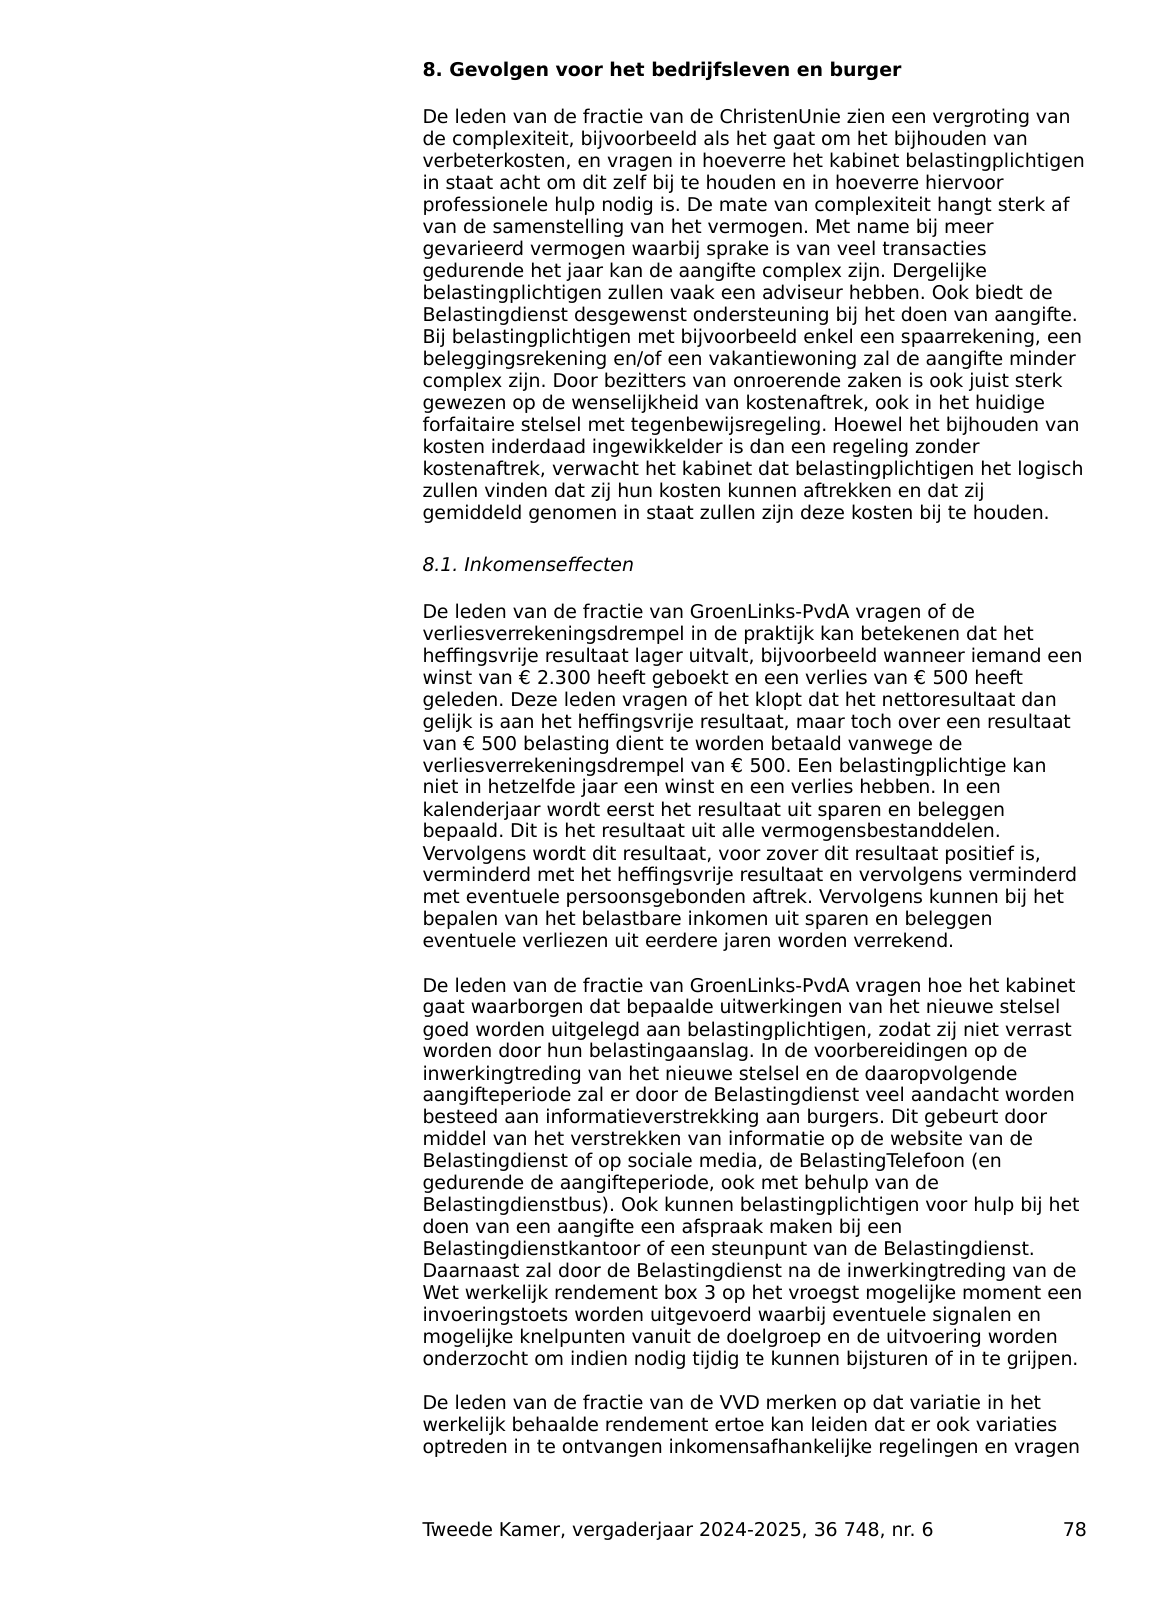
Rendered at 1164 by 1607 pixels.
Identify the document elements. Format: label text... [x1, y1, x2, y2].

text De leden van de fractie van GroenLinks-PvdA vragen hoe het kabinet gaat waarborgen dat bepaalde uitwerkingen van het nieuwe stelsel goed worden uitgelegd aan belastingplichtigen, zodat zij niet verrast worden door hun belastingaanslag. In de voorbereidingen op de inwerkingtreding van het nieuwe stelsel en de daaropvolgende aangifteperiode zal er door de Belastingdienst veel aandacht worden besteed aan informatieverstrekking aan burgers. Dit gebeurt door middel van het verstrekken van informatie op de website van de Belastingdienst of op sociale media, de BelastingTelefoon (en gedurende de aangifteperiode, ook met behulp van de Belastingdienstbus). Ook kunnen belastingplichtigen voor hulp bij het doen van een aangifte een afspraak maken bij een Belastingdienstkantoor of een steunpunt van de Belastingdienst. Daarnaast zal door de Belastingdienst na de inwerkingtreding van de Wet werkelijk rendement box 3 op het vroegst mogelijke moment een invoeringstoets worden uitgevoerd waarbij eventuele signalen en mogelijke knelpunten vanuit de doelgroep en de uitvoering worden onderzocht om indien nodig tijdig te kunnen bijsturen of in te grijpen. [422, 974, 1087, 1370]
subtitle 8. Gevolgen voor het bedrijfsleven en burger [422, 59, 1087, 81]
subtitle 8.1. Inkomenseffecten [422, 554, 1087, 576]
text De leden van de fractie van de ChristenUnie zien een vergroting van de complexiteit, bijvoorbeeld als het gaat om het bijhouden van verbeterkosten, en vragen in hoeverre het kabinet belastingplichtigen in staat acht om dit zelf bij te houden en in hoeverre hiervoor professionele hulp nodig is. De mate van complexiteit hangt sterk af van de samenstelling van het vermogen. Met name bij meer gevarieerd vermogen waarbij sprake is van veel transacties gedurende het jaar kan de aangifte complex zijn. Dergelijke belastingplichtigen zullen vaak een adviseur hebben. Ook biedt de Belastingdienst desgewenst ondersteuning bij het doen van aangifte. Bij belastingplichtigen met bijvoorbeeld enkel een spaarrekening, een beleggingsrekening en/of een vakantiewoning zal de aangifte minder complex zijn. Door bezitters van onroerende zaken is ook juist sterk gewezen op de wenselijkheid van kostenaftrek, ook in het huidige forfaitaire stelsel met tegenbewijsregeling. Hoewel het bijhouden van kosten inderdaad ingewikkelder is dan een regeling zonder kostenaftrek, verwacht het kabinet dat belastingplichtigen het logisch zullen vinden dat zij hun kosten kunnen aftrekken en dat zij gemiddeld genomen in staat zullen zijn deze kosten bij te houden. [422, 106, 1087, 524]
text De leden van de fractie van GroenLinks-PvdA vragen of de verliesverrekeningsdrempel in de praktijk kan betekenen dat het heffingsvrije resultaat lager uitvalt, bijvoorbeeld wanneer iemand een winst van € 2.300 heeft geboekt en een verlies van € 500 heeft geleden. Deze leden vragen of het klopt dat het nettoresultaat dan gelijk is aan het heffingsvrije resultaat, maar toch over een resultaat van € 500 belasting dient te worden betaald vanwege de verliesverrekeningsdrempel van € 500. Een belastingplichtige kan niet in hetzelfde jaar een winst en een verlies hebben. In een kalenderjaar wordt eerst het resultaat uit sparen en beleggen bepaald. Dit is het resultaat uit alle vermogensbestanddelen. Vervolgens wordt dit resultaat, voor zover dit resultaat positief is, verminderd met het heffingsvrije resultaat en vervolgens verminderd met eventuele persoonsgebonden aftrek. Vervolgens kunnen bij het bepalen van het belastbare inkomen uit sparen en beleggen eventuele verliezen uit eerdere jaren worden verrekend. [422, 601, 1087, 952]
text De leden van de fractie van de VVD merken op dat variatie in het werkelijk behaalde rendement ertoe kan leiden dat er ook variaties optreden in te ontvangen inkomensafhankelijke regelingen en vragen [422, 1392, 1087, 1458]
